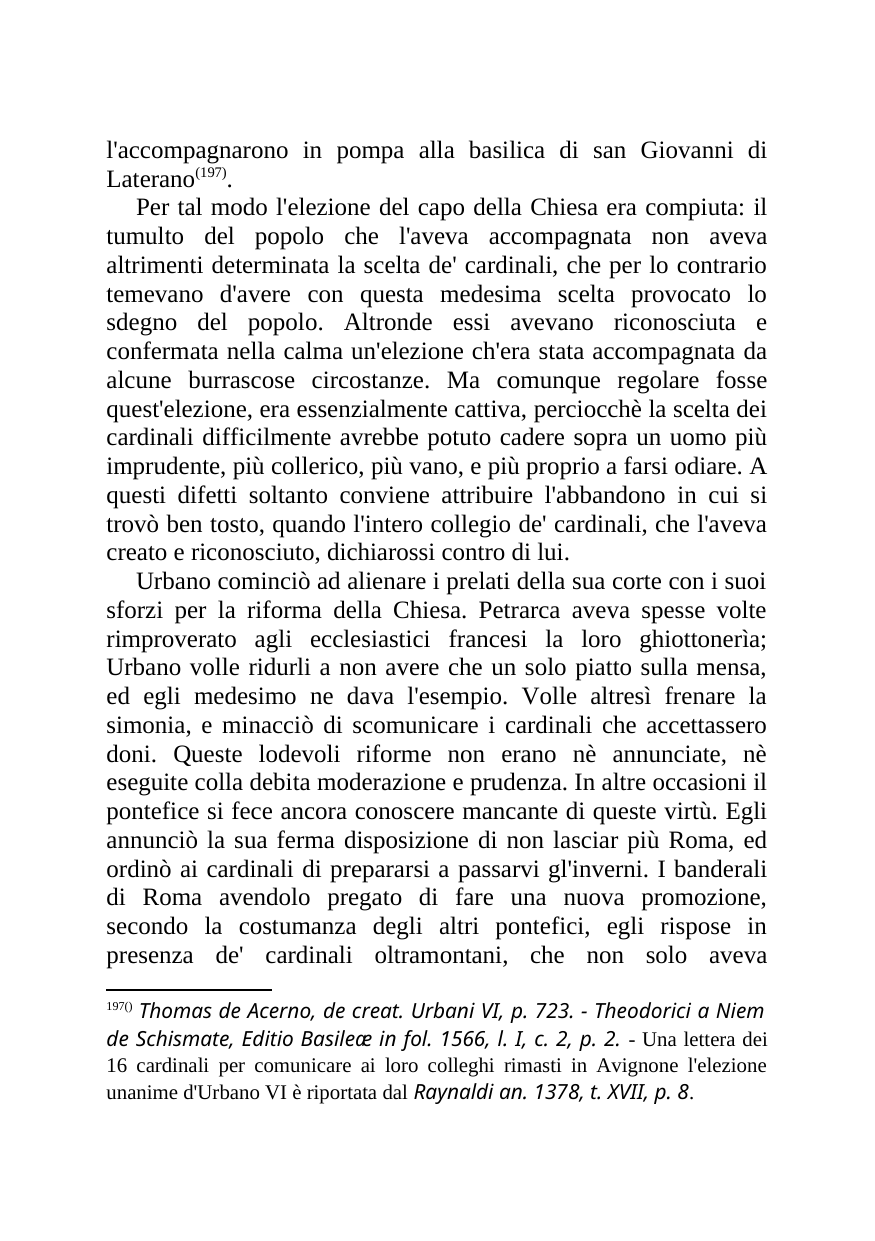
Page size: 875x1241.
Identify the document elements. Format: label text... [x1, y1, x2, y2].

text l'accompagnarono in pompa alla basilica di san Giovanni di Laterano(). [106, 135, 768, 192]
text Urbano cominciò ad alienare i prelati della sua corte con i suoi sforzi per la riforma della Chiesa. Petrarca aveva spesse volte rimproverato agli ecclesiastici francesi la loro ghiottonerìa; Urbano volle ridurli a non avere che un solo piatto sulla mensa, ed egli medesimo ne dava l'esempio. Volle altresì frenare la simonia, e minacciò di scomunicare i cardinali che accettassero doni. Queste lodevoli riforme non erano nè annunciate, nè eseguite colla debita moderazione e prudenza. In altre occasioni il pontefice si fece ancora conoscere mancante di queste virtù. Egli annunciò la sua ferma disposizione di non lasciar più Roma, ed ordinò ai cardinali di prepararsi a passarvi gl'inverni. I banderali di Roma avendolo pregato di fare una nuova promozione, secondo la costumanza degli altri pontefici, egli rispose in presenza de' cardinali oltramontani, che non solo aveva [106, 566, 768, 969]
text () Thomas de Acerno, de creat. Urbani VI, p. 723. - Theodorici a Niem de Schismate, Editio Basileæ in fol. 1566, l. I, c. 2, p. 2. - Una lettera dei 16 cardinali per comunicare ai loro colleghi rimasti in Avignone l'elezione unanime d'Urbano VI è riportata dal Raynaldi an. 1378, t. XVII, p. 8. [106, 996, 768, 1105]
text Per tal modo l'elezione del capo della Chiesa era compiuta: il tumulto del popolo che l'aveva accompagnata non aveva altrimenti determinata la scelta de' cardinali, che per lo contrario temevano d'avere con questa medesima scelta provocato lo sdegno del popolo. Altronde essi avevano riconosciuta e confermata nella calma un'elezione ch'era stata accompagnata da alcune burrascose circostanze. Ma comunque regolare fosse quest'elezione, era essenzialmente cattiva, perciocchè la scelta dei cardinali difficilmente avrebbe potuto cadere sopra un uomo più imprudente, più collerico, più vano, e più proprio a farsi odiare. A questi difetti soltanto conviene attribuire l'abbandono in cui si trovò ben tosto, quando l'intero collegio de' cardinali, che l'aveva creato e riconosciuto, dichiarossi contro di lui. [106, 192, 768, 566]
